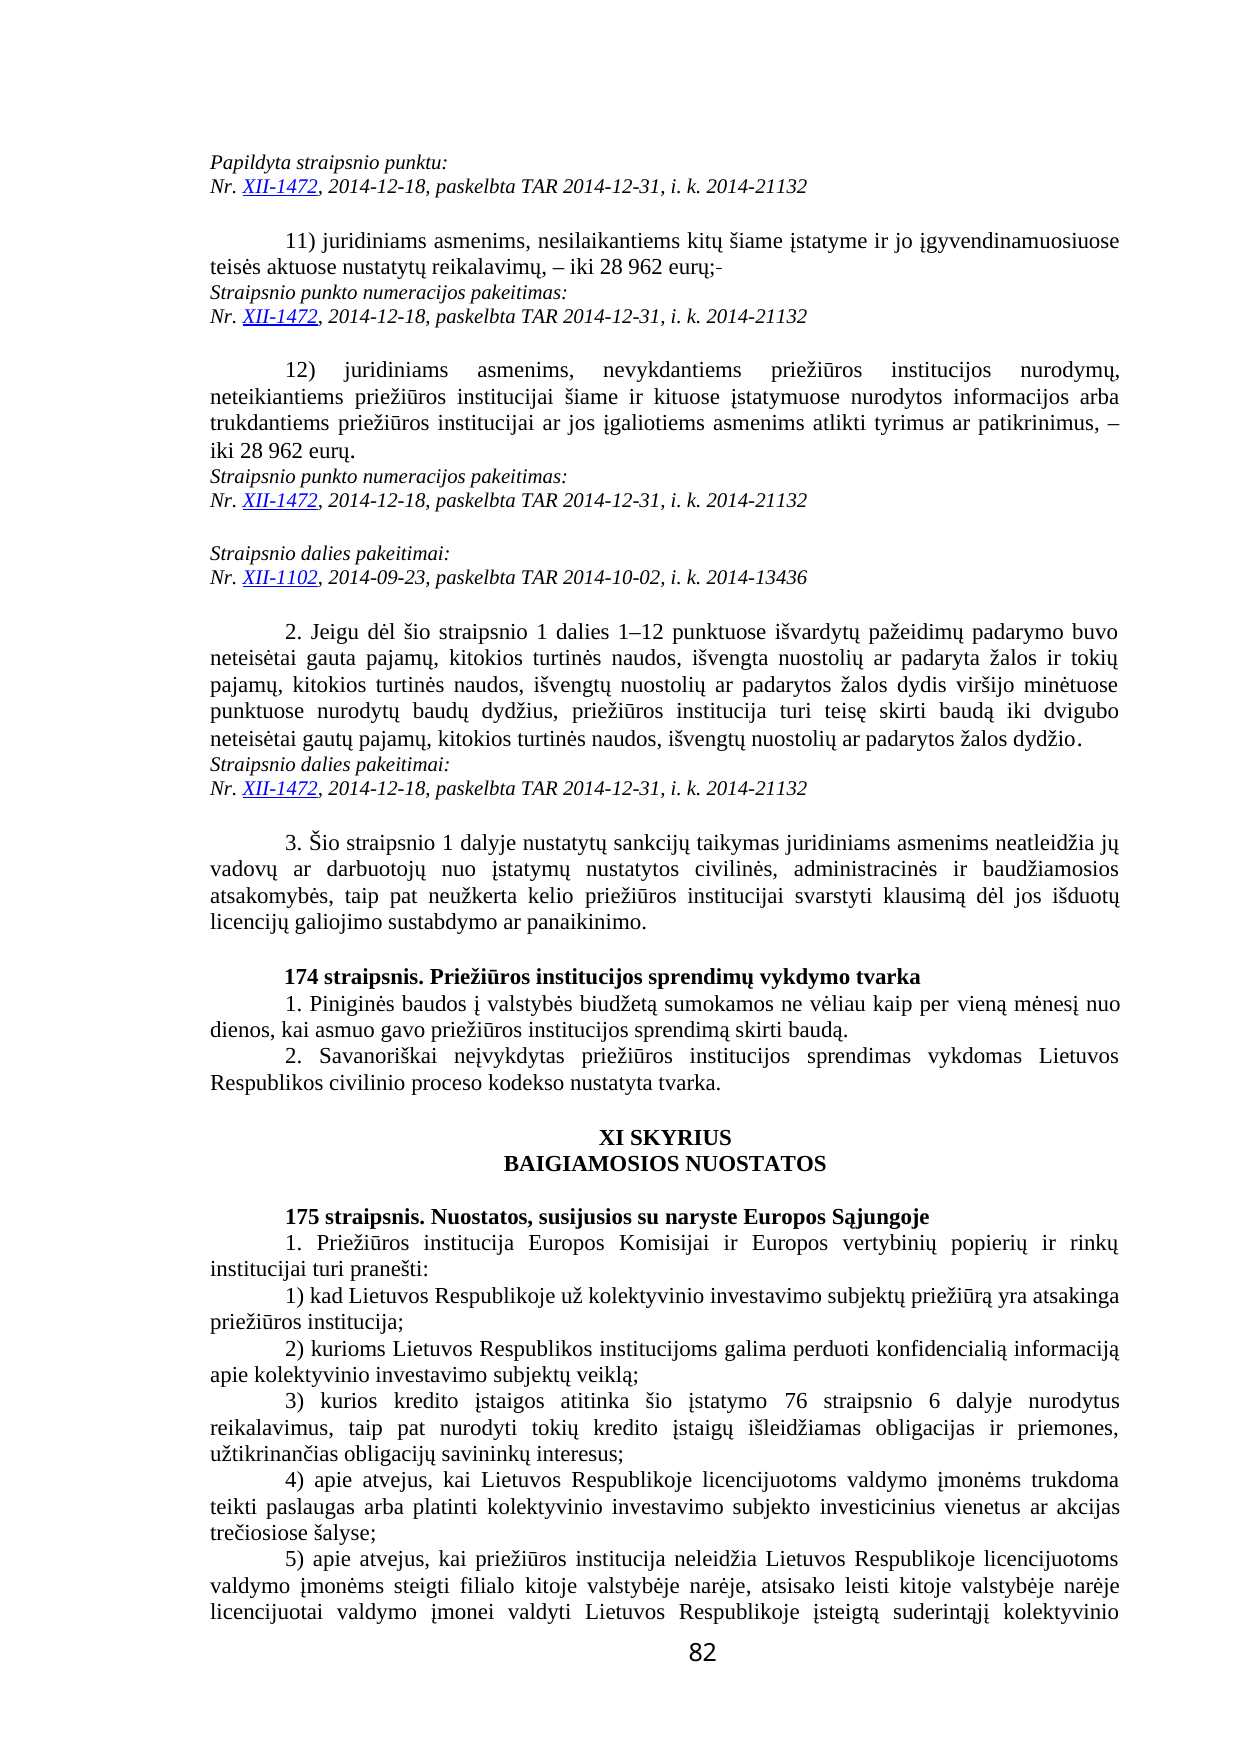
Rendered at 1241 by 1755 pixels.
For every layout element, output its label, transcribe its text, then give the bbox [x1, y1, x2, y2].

text Papildyta straipsnio punktu: [210, 150, 1120, 174]
text Nr. XII-1472, 2014-12-18, paskelbta TAR 2014-12-31, i. k. 2014-21132 [210, 304, 1120, 328]
text 4) apie atvejus, kai Lietuvos Respublikoje licencijuotoms valdymo įmonėms trukdoma teikti paslaugas arba platinti kolektyvinio investavimo subjekto investicinius vienetus ar akcijas trečiosiose šalyse; [210, 1466, 1120, 1545]
text 1) kad Lietuvos Respublikoje už kolektyvinio investavimo subjektų priežiūrą yra atsakinga priežiūros institucija; [210, 1282, 1120, 1334]
text Nr. XII-1472, 2014-12-18, paskelbta TAR 2014-12-31, i. k. 2014-21132 [210, 776, 1120, 800]
text 2) kurioms Lietuvos Respublikos institucijoms galima perduoti konfidencialią informaciją apie kolektyvinio investavimo subjektų veiklą; [210, 1334, 1120, 1387]
text 12) juridiniams asmenims, nevykdantiems priežiūros institucijos nurodymų, neteikiantiems priežiūros institucijai šiame ir kituose įstatymuose nurodytos informacijos arba trukdantiems priežiūros institucijai ar jos įgaliotiems asmenims atlikti tyrimus ar patikrinimus, – iki 28 962 eurų. [210, 356, 1120, 464]
text Nr. XII-1472, 2014-12-18, paskelbta TAR 2014-12-31, i. k. 2014-21132 [210, 488, 1120, 512]
text XI SKYRIUS [210, 1124, 1120, 1150]
text Straipsnio dalies pakeitimai: [210, 541, 1120, 565]
text 2. Jeigu dėl šio straipsnio 1 dalies 1–12 punktuose išvardytų pažeidimų padarymo buvo neteisėtai gauta pajamų, kitokios turtinės naudos, išvengta nuostolių ar padaryta žalos ir tokių pajamų, kitokios turtinės naudos, išvengtų nuostolių ar padarytos žalos dydis viršijo minėtuose punktuose nurodytų baudų dydžius, priežiūros institucija turi teisę skirti baudą iki dvigubo neteisėtai gautų pajamų, kitokios turtinės naudos, išvengtų nuostolių ar padarytos žalos dydžio. [210, 618, 1120, 752]
text 2. Savanoriškai neįvykdytas priežiūros institucijos sprendimas vykdomas Lietuvos Respublikos civilinio proceso kodekso nustatyta tvarka. [210, 1042, 1120, 1095]
text BAIGIAMOSIOS NUOSTATOS [210, 1150, 1120, 1176]
text 11) juridiniams asmenims, nesilaikantiems kitų šiame įstatyme ir jo įgyvendinamuosiuose teisės aktuose nustatytų reikalavimų, – iki 28 962 eurų; [210, 227, 1120, 279]
text 1. Priežiūros institucija Europos Komisijai ir Europos vertybinių popierių ir rinkų institucijai turi pranešti: [210, 1229, 1120, 1282]
text Straipsnio punkto numeracijos pakeitimas: [210, 464, 1120, 488]
text 3. Šio straipsnio 1 dalyje nustatytų sankcijų taikymas juridiniams asmenims neatleidžia jų vadovų ar darbuotojų nuo įstatymų nustatytos civilinės, administracinės ir baudžiamosios atsakomybės, taip pat neužkerta kelio priežiūros institucijai svarstyti klausimą dėl jos išduotų licencijų galiojimo sustabdymo ar panaikinimo. [210, 829, 1120, 934]
text Nr. XII-1472, 2014-12-18, paskelbta TAR 2014-12-31, i. k. 2014-21132 [210, 174, 1120, 198]
text 174 straipsnis. Priežiūros institucijos sprendimų vykdymo tvarka [284, 963, 1120, 989]
text Straipsnio punkto numeracijos pakeitimas: [210, 279, 1120, 304]
text 3) kurios kredito įstaigos atitinka šio įstatymo 76 straipsnio 6 dalyje nurodytus reikalavimus, taip pat nurodyti tokių kredito įstaigų išleidžiamas obligacijas ir priemones, užtikrinančias obligacijų savininkų interesus; [210, 1387, 1120, 1466]
text 1. Piniginės baudos į valstybės biudžetą sumokamos ne vėliau kaip per vieną mėnesį nuo dienos, kai asmuo gavo priežiūros institucijos sprendimą skirti baudą. [210, 989, 1120, 1042]
text 175 straipsnis. Nuostatos, susijusios su naryste Europos Sąjungoje [210, 1203, 1120, 1229]
text Nr. XII-1102, 2014-09-23, paskelbta TAR 2014-10-02, i. k. 2014-13436 [210, 565, 1120, 589]
text 5) apie atvejus, kai priežiūros institucija neleidžia Lietuvos Respublikoje licencijuotoms valdymo įmonėms steigti filialo kitoje valstybėje narėje, atsisako leisti kitoje valstybėje narėje licencijuotai valdymo įmonei valdyti Lietuvos Respublikoje įsteigtą suderintąjį kolektyvinio [210, 1545, 1120, 1624]
text Straipsnio dalies pakeitimai: [210, 752, 1120, 776]
